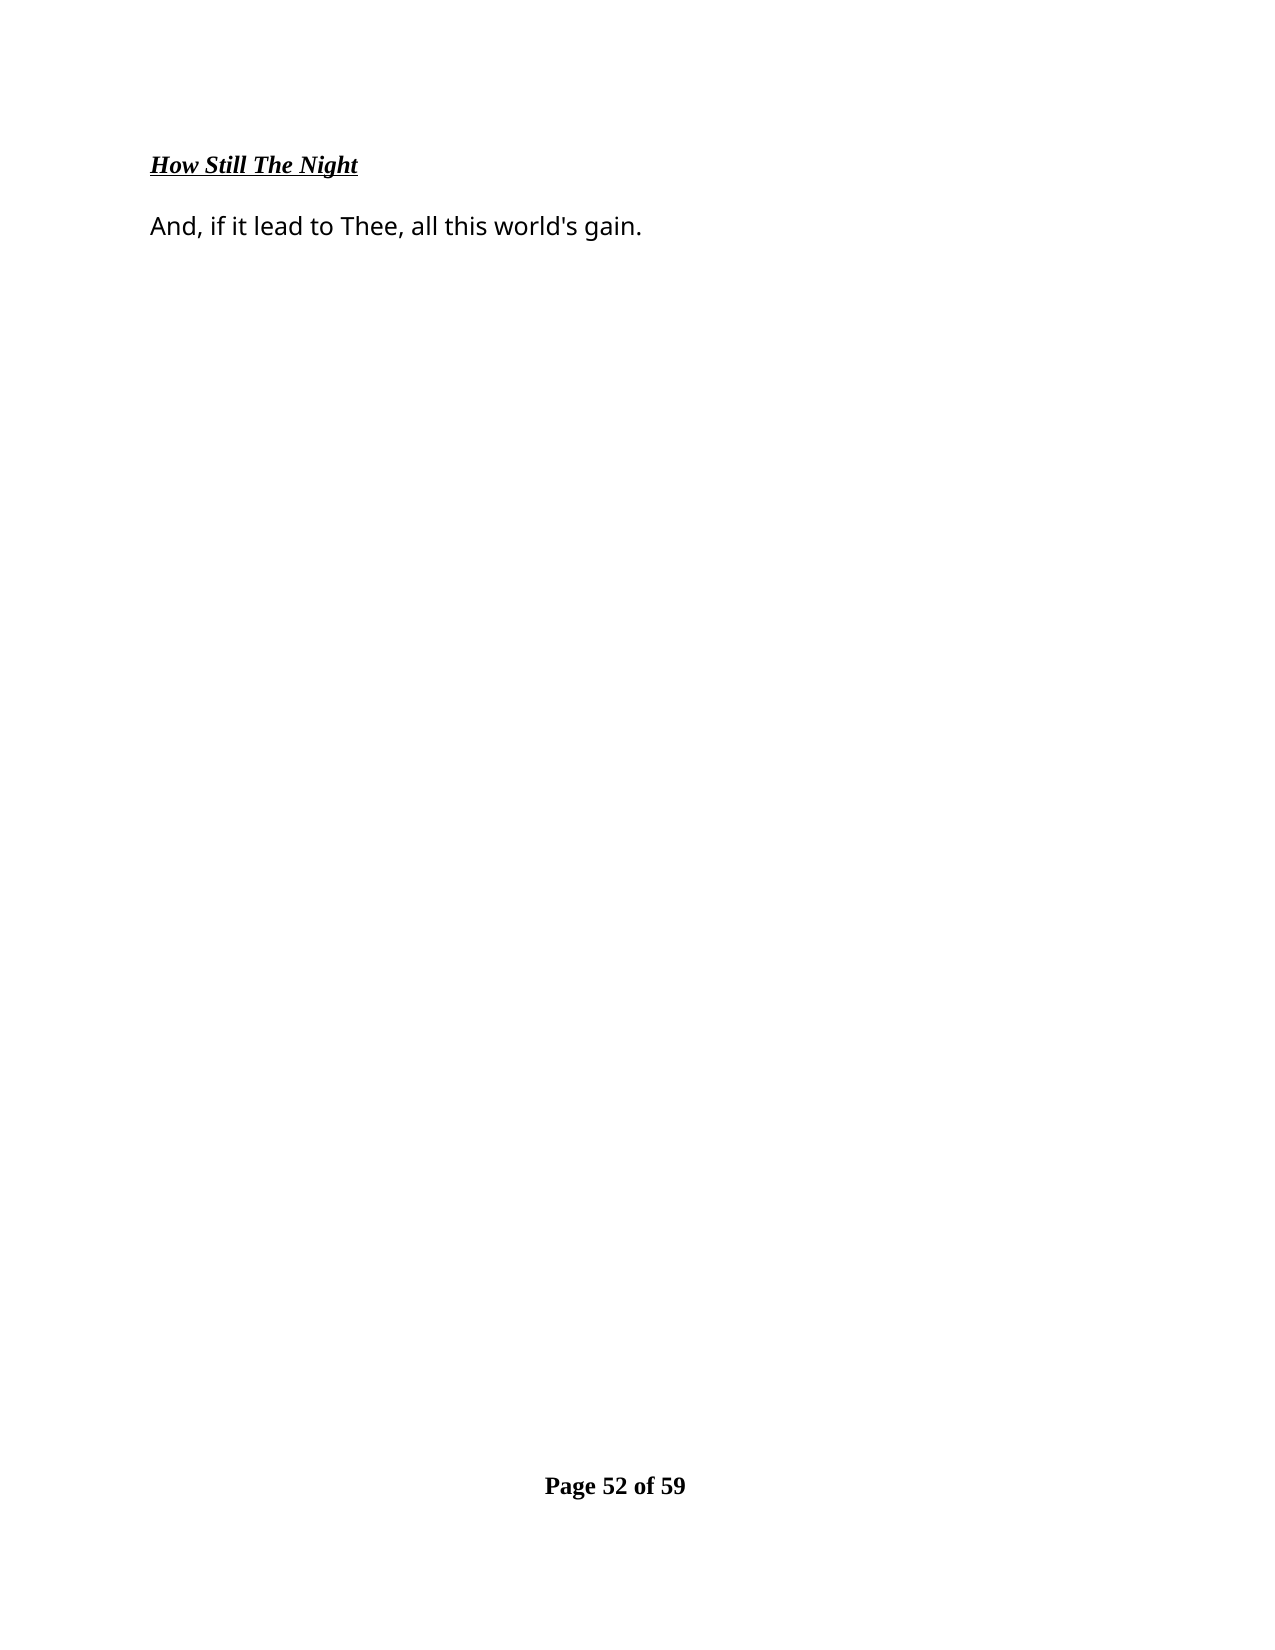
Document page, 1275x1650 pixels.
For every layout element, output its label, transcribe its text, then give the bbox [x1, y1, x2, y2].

text And, if it lead to Thee, all this world's gain. [150, 209, 1080, 243]
